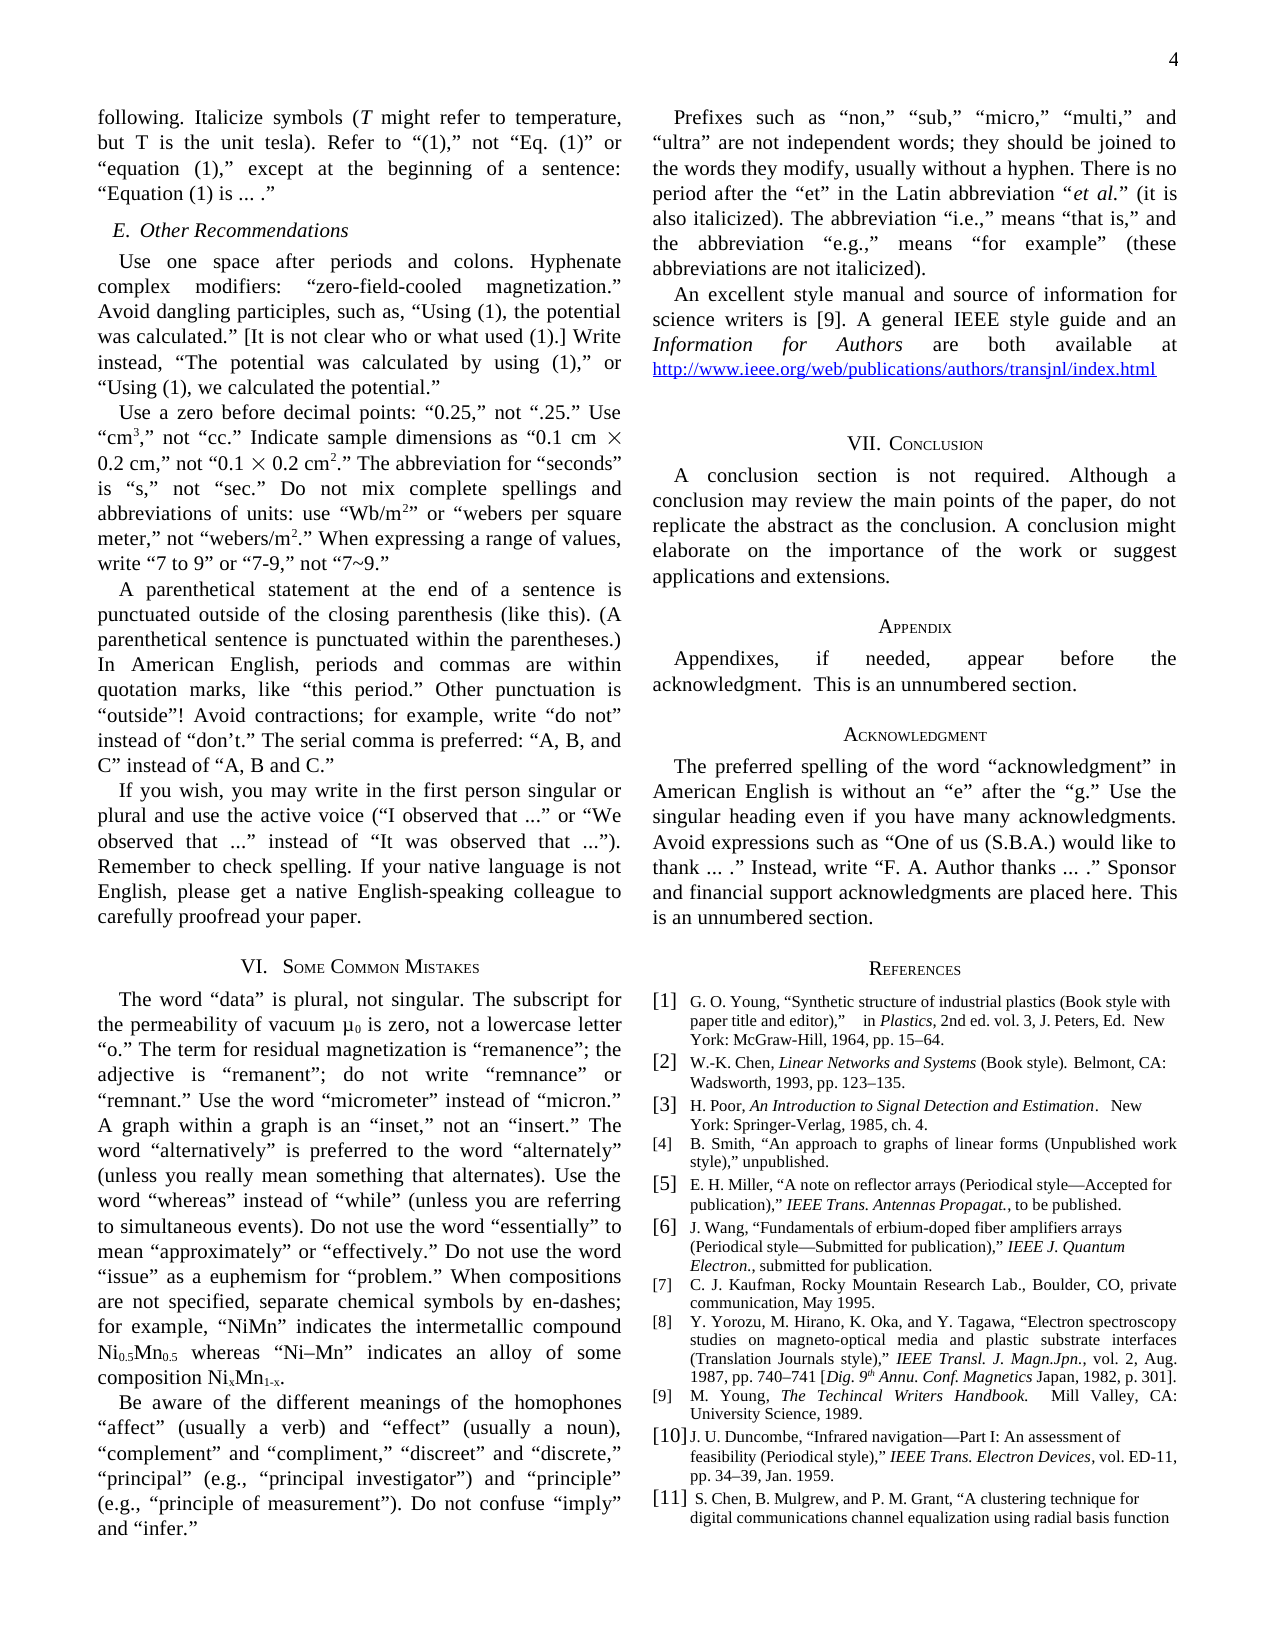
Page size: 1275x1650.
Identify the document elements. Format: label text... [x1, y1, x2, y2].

text Be aware of the different meanings of the homophones “affect” (usually a verb) and “effect” (usually a noun), “complement” and “compliment,” “discreet” and “discrete,” “principal” (e.g., “principal investigator”) and “principle” (e.g., “principle of measurement”). Do not confuse “imply” and “infer.” [97, 1390, 622, 1540]
subtitle Some Common Mistakes [97, 954, 622, 978]
list E. H. Miller, “A note on reflector arrays (Periodical style—Accepted for publication),” IEEE Trans. Antennas Propagat., to be published. [652, 1171, 1177, 1214]
text Acknowledgment [652, 722, 1177, 746]
text Prefixes such as “non,” “sub,” “micro,” “multi,” and “ultra” are not independent words; they should be joined to the words they modify, usually without a hyphen. There is no period after the “et” in the Latin abbreviation “et al.” (it is also italicized). The abbreviation “i.e.,” means “that is,” and the abbreviation “e.g.,” means “for example” (these abbreviations are not italicized). [652, 105, 1177, 280]
subtitle Conclusion [652, 430, 1177, 454]
list J. U. Duncombe, “Infrared navigation—Part I: An assessment of feasibility (Periodical style),” IEEE Trans. Electron Devices, vol. ED-11, pp. 34–39, Jan. 1959. [652, 1423, 1177, 1484]
text If you wish, you may write in the first person singular or plural and use the active voice (“I observed that ...” or “We observed that ...” instead of “It was observed that ...”). Remember to check spelling. If your native language is not English, please get a native English-speaking colleague to carefully proofread your paper. [97, 778, 622, 928]
text Appendixes, if needed, appear before the acknowledgment. This is an unnumbered section. [652, 646, 1177, 695]
text Appendix [652, 614, 1177, 638]
text The preferred spelling of the word “acknowledgment” in American English is without an “e” after the “g.” Use the singular heading even if you have many acknowledgments. Avoid expressions such as “One of us (S.B.A.) would like to thank ... .” Instead, write “F. A. Author thanks ... .” Sponsor and financial support acknowledgments are placed here. This is an unnumbered section. [652, 754, 1177, 929]
list M. Young, The Techincal Writers Handbook. Mill Valley, CA: University Science, 1989. [652, 1386, 1177, 1423]
text An excellent style manual and source of information for science writers is [9]. A general IEEE style guide and an Information for Authors are both available at http://www.ieee.org/web/publications/authors/transjnl/index.html [652, 281, 1177, 379]
list H. Poor, An Introduction to Signal Detection and Estimation. New York: Springer-Verlag, 1985, ch. 4. [652, 1092, 1177, 1134]
text Use a zero before decimal points: “0.25,” not “.25.” Use “cm3,” not “cc.” Indicate sample dimensions as “0.1 cm  0.2 cm,” not “0.1  0.2 cm2.” The abbreviation for “seconds” is “s,” not “sec.” Do not mix complete spellings and abbreviations of units: use “Wb/m2” or “webers per square meter,” not “webers/m2.” When expressing a range of values, write “7 to 9” or “7-9,” not “7~9.” [97, 400, 622, 575]
text A conclusion section is not required. Although a conclusion may review the main points of the paper, do not replicate the abstract as the conclusion. A conclusion might elaborate on the importance of the work or suggest applications and extensions. [652, 463, 1177, 588]
list Y. Yorozu, M. Hirano, K. Oka, and Y. Tagawa, “Electron spectroscopy studies on magneto-optical media and plastic substrate interfaces (Translation Journals style),” IEEE Transl. J. Magn.Jpn., vol. 2, Aug. 1987, pp. 740–741 [Dig. 9th Annu. Conf. Magnetics Japan, 1982, p. 301]. [652, 1312, 1177, 1386]
list S. Chen, B. Mulgrew, and P. M. Grant, “A clustering technique for digital communications channel equalization using radial basis function [652, 1484, 1177, 1527]
list C. J. Kaufman, Rocky Mountain Research Lab., Boulder, CO, private communication, May 1995. [652, 1275, 1177, 1312]
subtitle Other Recommendations [112, 218, 622, 242]
list J. Wang, “Fundamentals of erbium-doped fiber amplifiers arrays (Periodical style—Submitted for publication),” IEEE J. Quantum Electron., submitted for publication. [652, 1214, 1177, 1275]
text References [652, 955, 1177, 979]
list B. Smith, “An approach to graphs of linear forms (Unpublished work style),” unpublished. [652, 1134, 1177, 1171]
text The word “data” is plural, not singular. The subscript for the permeability of vacuum µ0 is zero, not a lowercase letter “o.” The term for residual magnetization is “remanence”; the adjective is “remanent”; do not write “remnance” or “remnant.” Use the word “micrometer” instead of “micron.” A graph within a graph is an “inset,” not an “insert.” The word “alternatively” is preferred to the word “alternately” (unless you really mean something that alternates). Use the word “whereas” instead of “while” (unless you are referring to simultaneous events). Do not use the word “essentially” to mean “approximately” or “effectively.” Do not use the word “issue” as a euphemism for “problem.” When compositions are not specified, separate chemical symbols by en-dashes; for example, “NiMn” indicates the intermetallic compound Ni0.5Mn0.5 whereas “Ni–Mn” indicates an alloy of some composition NixMn1-x. [97, 987, 622, 1389]
text following. Italicize symbols (T might refer to temperature, but T is the unit tesla). Refer to “(1),” not “Eq. (1)” or “equation (1),” except at the beginning of a sentence: “Equation (1) is ... .” [97, 105, 622, 205]
text A parenthetical statement at the end of a sentence is punctuated outside of the closing parenthesis (like this). (A parenthetical sentence is punctuated within the parentheses.) In American English, periods and commas are within quotation marks, like “this period.” Other punctuation is “outside”! Avoid contractions; for example, write “do not” instead of “don’t.” The serial comma is preferred: “A, B, and C” instead of “A, B and C.” [97, 576, 622, 777]
list W.-K. Chen, Linear Networks and Systems (Book style). Belmont, CA: Wadsworth, 1993, pp. 123–135. [652, 1049, 1177, 1092]
text Use one space after periods and colons. Hyphenate complex modifiers: “zero-field-cooled magnetization.” Avoid dangling participles, such as, “Using (1), the potential was calculated.” [It is not clear who or what used (1).] Write instead, “The potential was calculated by using (1),” or “Using (1), we calculated the potential.” [97, 249, 622, 399]
list G. O. Young, “Synthetic structure of industrial plastics (Book style with paper title and editor),” in Plastics, 2nd ed. vol. 3, J. Peters, Ed. New York: McGraw-Hill, 1964, pp. 15–64. [652, 988, 1177, 1049]
